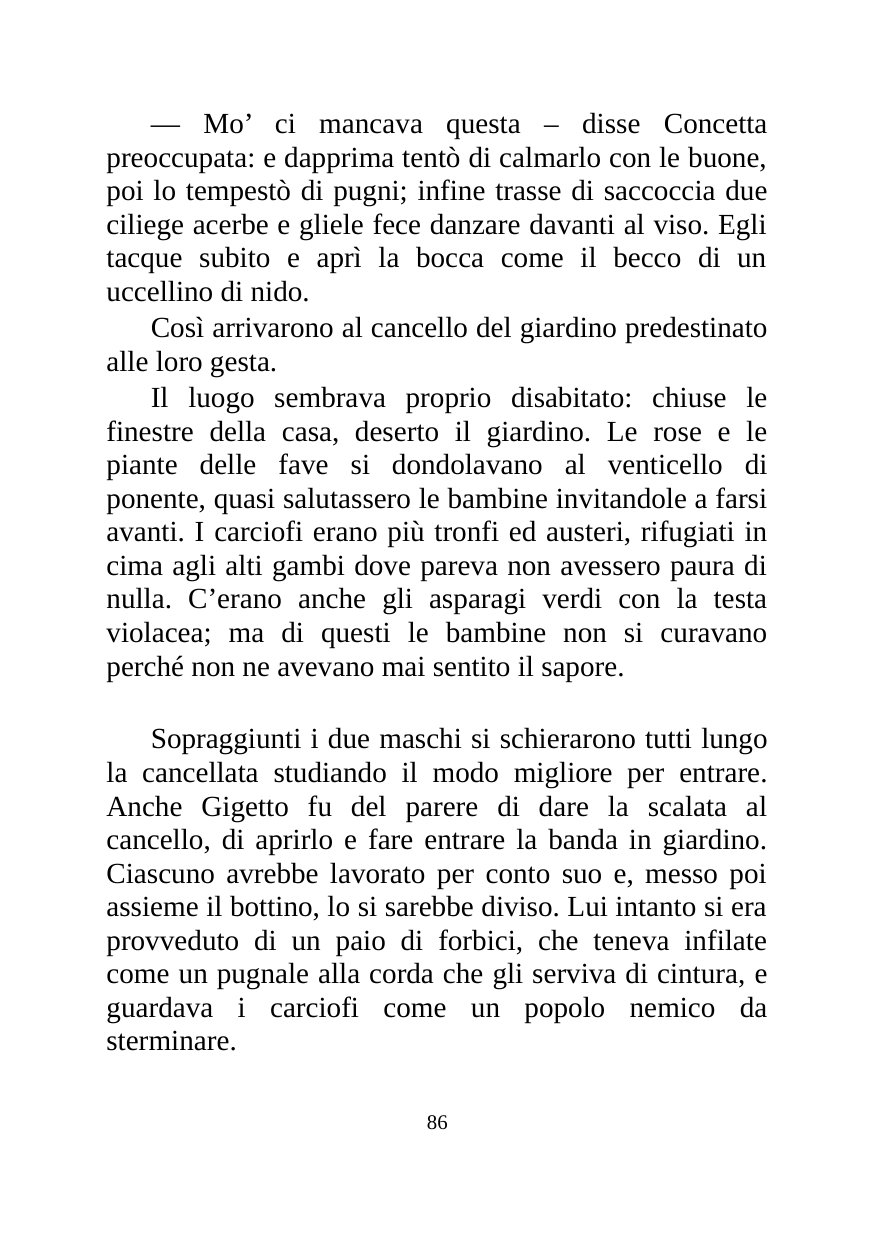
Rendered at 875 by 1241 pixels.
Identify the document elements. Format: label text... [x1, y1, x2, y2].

text Sopraggiunti i due maschi si schierarono tutti lungo la cancellata studiando il modo migliore per entrare. Anche Gigetto fu del parere di dare la scalata al cancello, di aprirlo e fare entrare la banda in giardino. Ciascuno avrebbe lavorato per conto suo e, messo poi assieme il bottino, lo si sarebbe diviso. Lui intanto si era provveduto di un paio di forbici, che teneva infilate come un pugnale alla corda che gli serviva di cintura, e guardava i carciofi come un popolo nemico da sterminare. [106, 722, 768, 1057]
text — Mo’ ci mancava questa – disse Concetta preoccupata: e dapprima tentò di calmarlo con le buone, poi lo tempestò di pugni; infine trasse di saccoccia due ciliege acerbe e gliele fece danzare davanti al viso. Egli tacque subito e aprì la bocca come il becco di un uccellino di nido. [106, 106, 768, 307]
text Così arrivarono al cancello del giardino predestinato alle loro gesta. [106, 310, 768, 377]
text Il luogo sembrava proprio disabitato: chiuse le finestre della casa, deserto il giardino. Le rose e le piante delle fave si dondolavano al venticello di ponente, quasi salutassero le bambine invitandole a farsi avanti. I carciofi erano più tronfi ed austeri, rifugiati in cima agli alti gambi dove pareva non avessero paura di nulla. C’erano anche gli asparagi verdi con la testa violacea; ma di questi le bambine non si curavano perché non ne avevano mai sentito il sapore. [106, 380, 768, 682]
